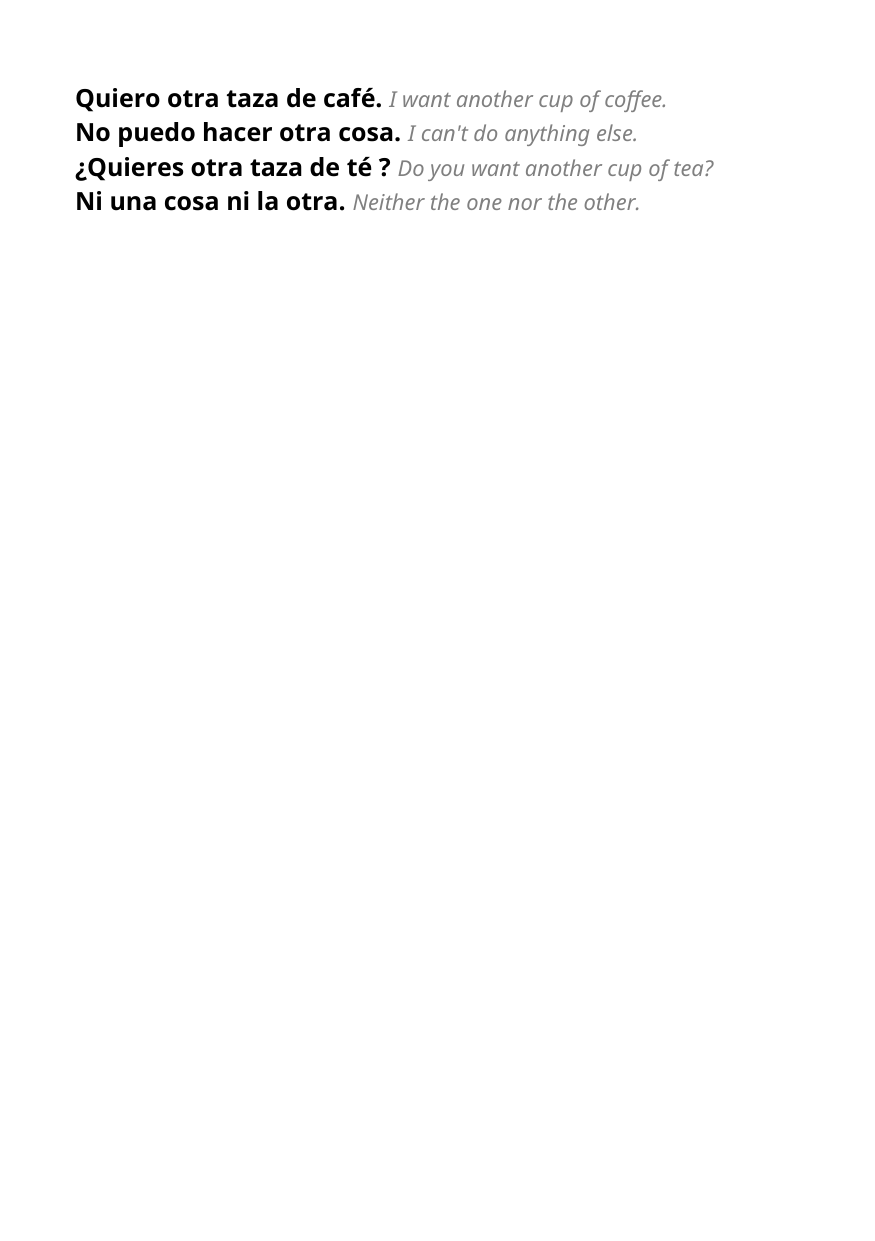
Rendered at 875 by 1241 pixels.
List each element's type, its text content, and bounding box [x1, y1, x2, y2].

text Quiero otra taza de café. I want another cup of coffee. [75, 81, 799, 115]
text No puedo hacer otra cosa. I can't do anything else. [75, 115, 799, 149]
text ¿Quieres otra taza de té ? Do you want another cup of tea? [75, 149, 799, 183]
text Ni una cosa ni la otra. Neither the one nor the other. [75, 183, 799, 217]
